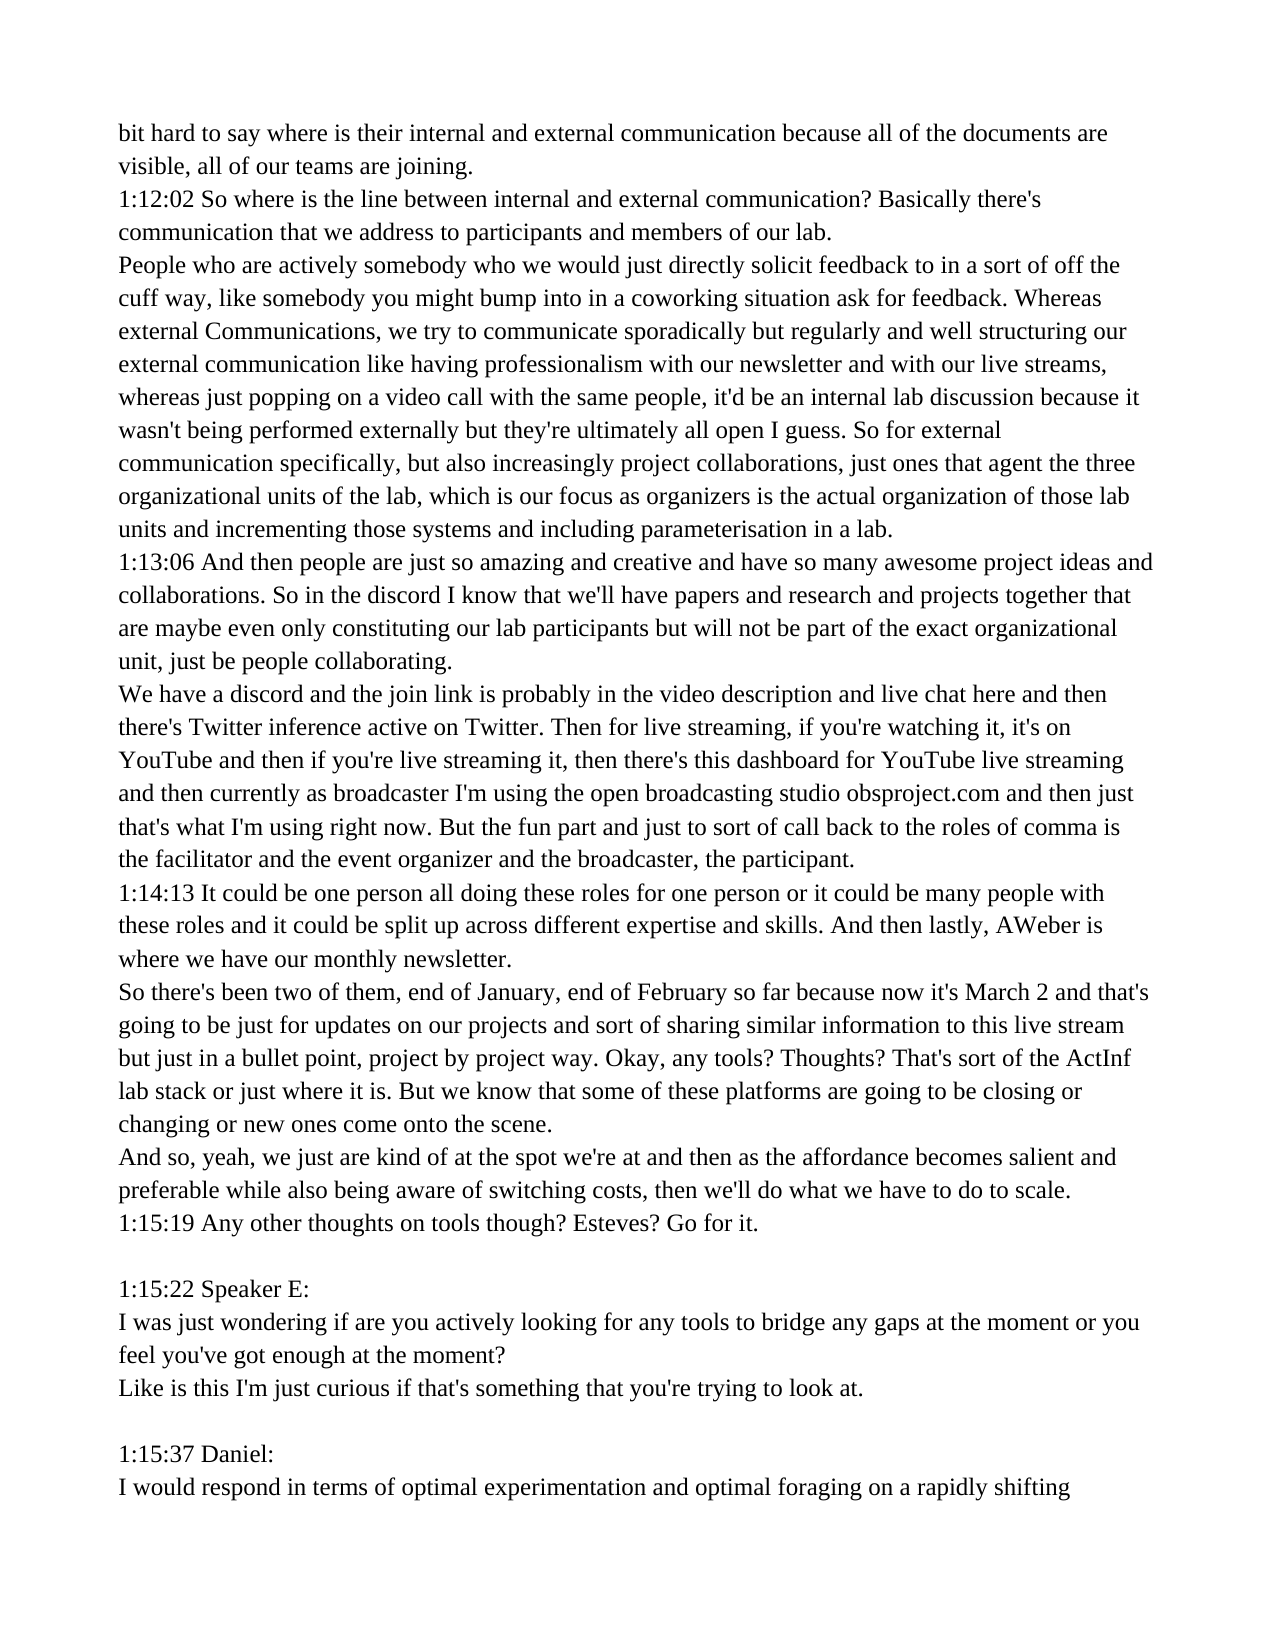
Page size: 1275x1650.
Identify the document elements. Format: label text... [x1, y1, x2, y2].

text And so, yeah, we just are kind of at the spot we're at and then as the affordance becomes salient and preferable while also being aware of switching costs, then we'll do what we have to do to scale. [118, 1142, 1157, 1203]
text I would respond in terms of optimal experimentation and optimal foraging on a rapidly shifting [118, 1472, 1157, 1501]
text 1:15:37 Daniel: [118, 1439, 1157, 1468]
text 1:13:06 And then people are just so amazing and creative and have so many awesome project ideas and collaborations. So in the discord I know that we'll have papers and research and projects together that are maybe even only constituting our lab participants but will not be part of the exact organizational unit, just be people collaborating. [118, 547, 1157, 675]
text 1:12:02 So where is the line between internal and external communication? Basically there's communication that we address to participants and members of our lab. [118, 184, 1157, 246]
text So there's been two of them, end of January, end of February so far because now it's March 2 and that's going to be just for updates on our projects and sort of sharing similar information to this live stream but just in a bullet point, project by project way. Okay, any tools? Thoughts? That's sort of the ActInf lab stack or just where it is. But we know that some of these platforms are going to be closing or changing or new ones come onto the scene. [118, 977, 1157, 1137]
text 1:14:13 It could be one person all doing these roles for one person or it could be many people with these roles and it could be split up across different expertise and skills. And then lastly, AWeber is where we have our monthly newsletter. [118, 878, 1157, 972]
text 1:15:22 Speaker E: [118, 1274, 1157, 1303]
text bit hard to say where is their internal and external communication because all of the documents are visible, all of our teams are joining. [118, 118, 1157, 180]
text People who are actively somebody who we would just directly solicit feedback to in a sort of off the cuff way, like somebody you might bump into in a coworking situation ask for feedback. Whereas external Communications, we try to communicate sporadically but regularly and well structuring our external communication like having professionalism with our newsletter and with our live streams, whereas just popping on a video call with the same people, it'd be an internal lab discussion because it wasn't being performed externally but they're ultimately all open I guess. So for external communication specifically, but also increasingly project collaborations, just ones that agent the three organizational units of the lab, which is our focus as organizers is the actual organization of those lab units and incrementing those systems and including parameterisation in a lab. [118, 250, 1157, 543]
text Like is this I'm just curious if that's something that you're trying to look at. [118, 1373, 1157, 1402]
text We have a discord and the join link is probably in the video description and live chat here and then there's Twitter inference active on Twitter. Then for live streaming, if you're watching it, it's on YouTube and then if you're live streaming it, then there's this dashboard for YouTube live streaming and then currently as broadcaster I'm using the open broadcasting studio obsproject.com and then just that's what I'm using right now. But the fun part and just to sort of call back to the roles of comma is the facilitator and the event organizer and the broadcaster, the participant. [118, 679, 1157, 873]
text I was just wondering if are you actively looking for any tools to bridge any gaps at the moment or you feel you've got enough at the moment? [118, 1307, 1157, 1369]
text 1:15:19 Any other thoughts on tools though? Esteves? Go for it. [118, 1208, 1157, 1237]
